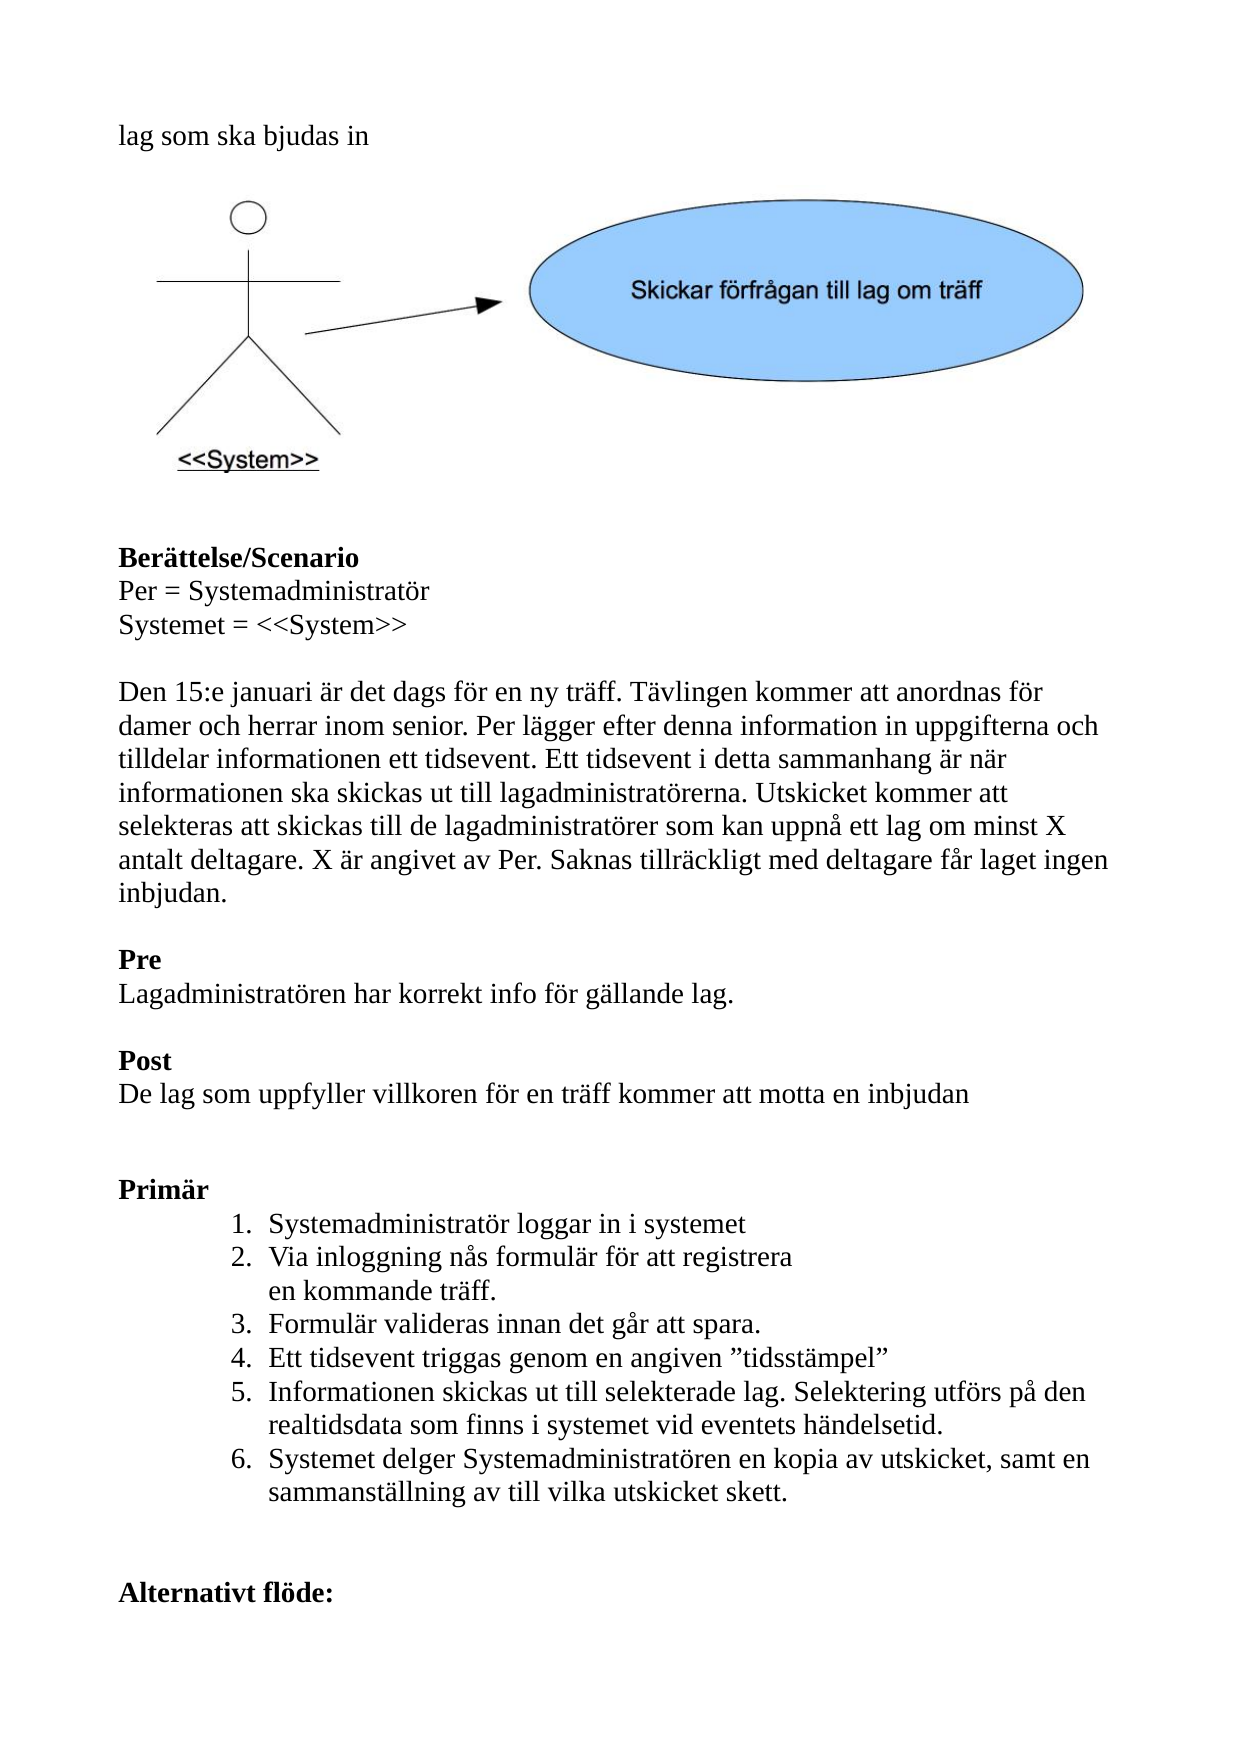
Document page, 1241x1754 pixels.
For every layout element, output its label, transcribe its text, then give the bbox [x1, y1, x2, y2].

text De lag som uppfyller villkoren för en träff kommer att motta en inbjudan [118, 1077, 1122, 1110]
text Den 15:e januari är det dags för en ny träff. Tävlingen kommer att anordnas för damer och herrar inom senior. Per lägger efter denna information in uppgifterna och tilldelar informationen ett tidsevent. Ett tidsevent i detta sammanhang är när informationen ska skickas ut till lagadministratörerna. Utskicket kommer att selekteras att skickas till de lagadministratörer som kan uppnå ett lag om minst X antalt deltagare. X är angivet av Per. Saknas tillräckligt med deltagare får laget ingen inbjudan. [118, 674, 1122, 909]
text lag som ska bjudas in [118, 118, 1122, 152]
text Alternativt flöde: [118, 1575, 1122, 1608]
list Formulär valideras innan det går att spara. [231, 1307, 1122, 1340]
picture [156, 185, 1084, 473]
text Pre [118, 942, 1122, 976]
list Ett tidsevent triggas genom en angiven ”tidsstämpel” [231, 1340, 1122, 1374]
list Via inloggning nås formulär för att registrera en kommande träff. [231, 1239, 1122, 1307]
text Systemet = <<System>> [118, 607, 1122, 641]
text Lagadministratören har korrekt info för gällande lag. [118, 976, 1122, 1009]
text Primär [118, 1172, 1122, 1206]
text Post [118, 1043, 1122, 1077]
list Informationen skickas ut till selekterade lag. Selektering utförs på den realtidsdata som finns i systemet vid eventets händelsetid. [231, 1374, 1122, 1441]
text Per = Systemadministratör [118, 573, 1122, 607]
list Systemadministratör loggar in i systemet [231, 1206, 1122, 1239]
text Berättelse/Scenario [118, 540, 1122, 573]
list Systemet delger Systemadministratören en kopia av utskicket, samt en sammanställning av till vilka utskicket skett. [231, 1441, 1122, 1508]
